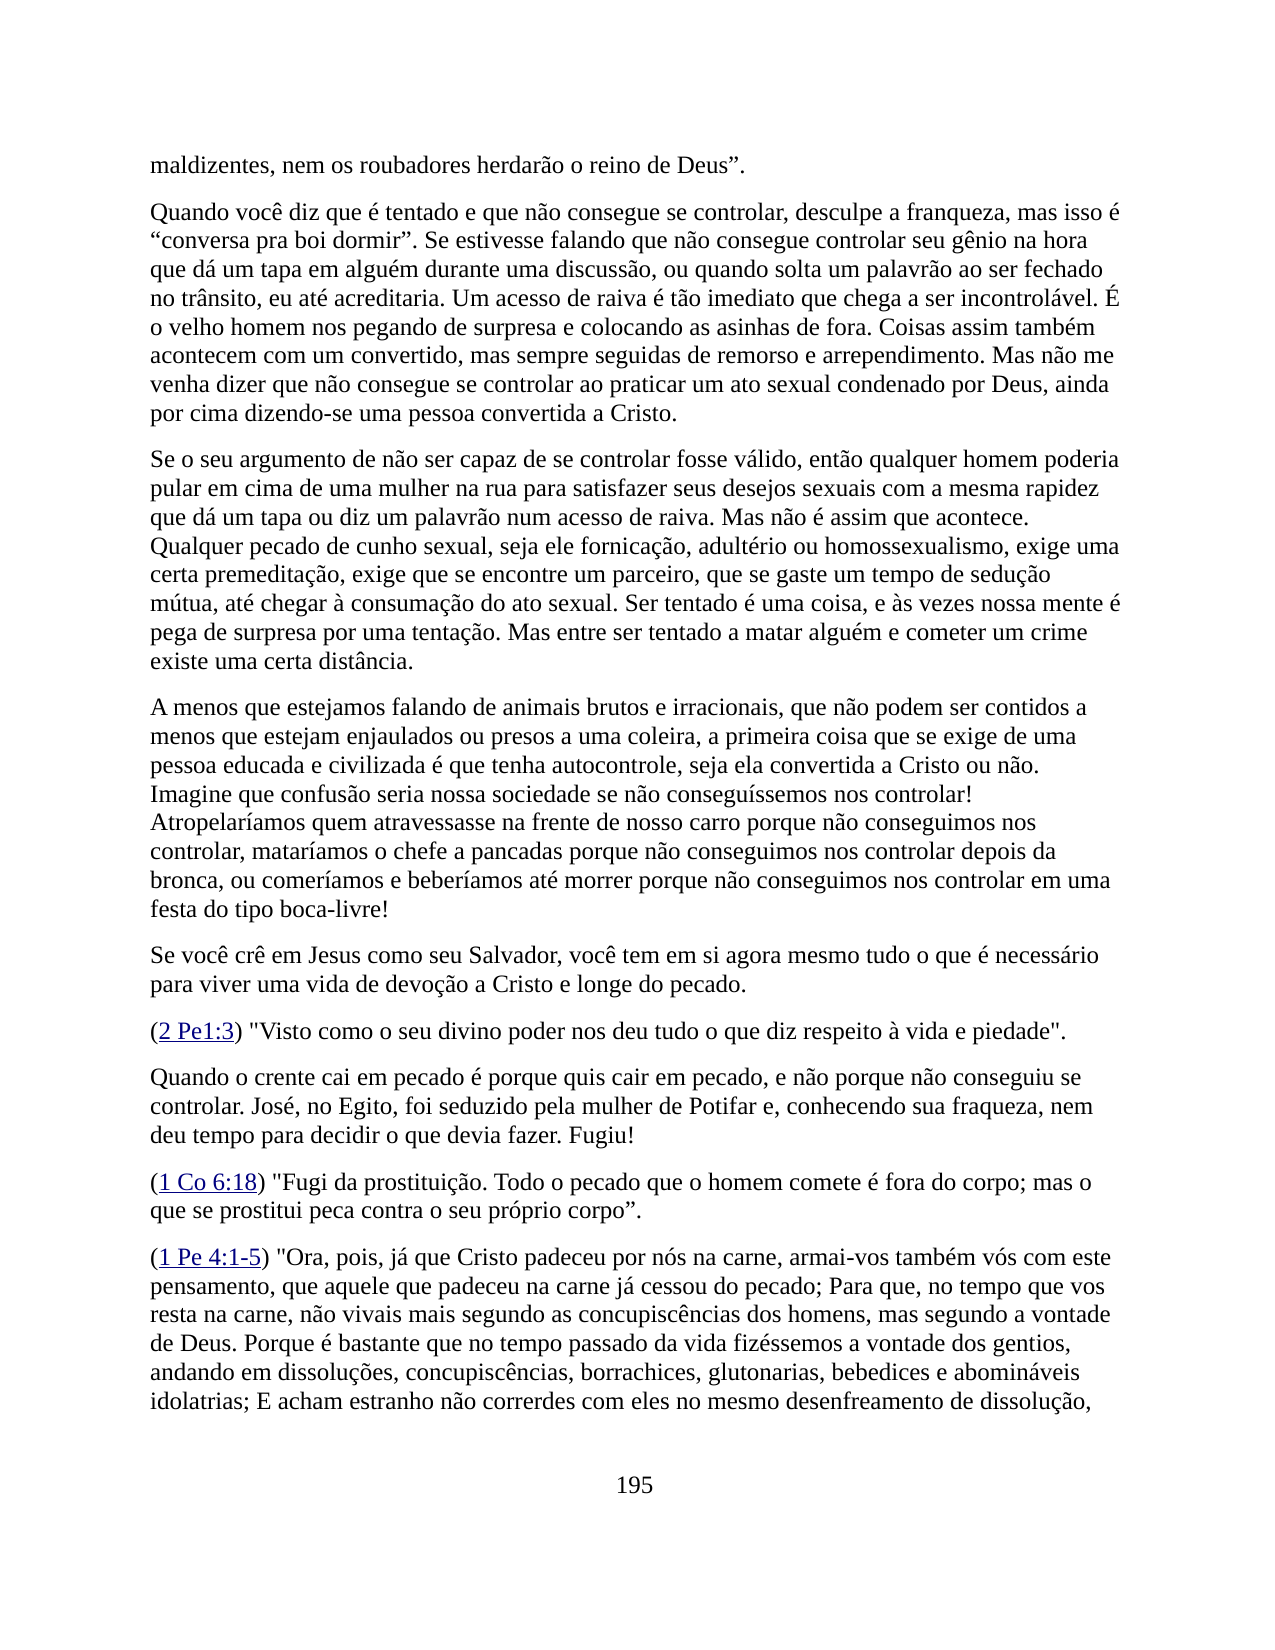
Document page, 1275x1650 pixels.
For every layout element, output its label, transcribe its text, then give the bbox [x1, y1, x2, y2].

text (1 Co 6:18) "Fugi da prostituição. Todo o pecado que o homem comete é fora do corpo; mas o que se prostitui peca contra o seu próprio corpo”. [150, 1167, 1125, 1224]
text Quando você diz que é tentado e que não consegue se controlar, desculpe a franqueza, mas isso é “conversa pra boi dormir”. Se estivesse falando que não consegue controlar seu gênio na hora que dá um tapa em alguém durante uma discussão, ou quando solta um palavrão ao ser fechado no trânsito, eu até acreditaria. Um acesso de raiva é tão imediato que chega a ser incontrolável. É o velho homem nos pegando de surpresa e colocando as asinhas de fora. Coisas assim também acontecem com um convertido, mas sempre seguidas de remorso e arrependimento. Mas não me venha dizer que não consegue se controlar ao praticar um ato sexual condenado por Deus, ainda por cima dizendo-se uma pessoa convertida a Cristo. [150, 197, 1125, 427]
text maldizentes, nem os roubadores herdarão o reino de Deus”. [150, 150, 1125, 179]
text Se o seu argumento de não ser capaz de se controlar fosse válido, então qualquer homem poderia pular em cima de uma mulher na rua para satisfazer seus desejos sexuais com a mesma rapidez que dá um tapa ou diz um palavrão num acesso de raiva. Mas não é assim que acontece. Qualquer pecado de cunho sexual, seja ele fornicação, adultério ou homossexualismo, exige uma certa premeditação, exige que se encontre um parceiro, que se gaste um tempo de sedução mútua, até chegar à consumação do ato sexual. Ser tentado é uma coisa, e às vezes nossa mente é pega de surpresa por uma tentação. Mas entre ser tentado a matar alguém e cometer um crime existe uma certa distância. [150, 444, 1125, 674]
text (1 Pe 4:1-5) "Ora, pois, já que Cristo padeceu por nós na carne, armai-vos também vós com este pensamento, que aquele que padeceu na carne já cessou do pecado; Para que, no tempo que vos resta na carne, não vivais mais segundo as concupiscências dos homens, mas segundo a vontade de Deus. Porque é bastante que no tempo passado da vida fizéssemos a vontade dos gentios, andando em dissoluções, concupiscências, borrachices, glutonarias, bebedices e abomináveis idolatrias; E acham estranho não correrdes com eles no mesmo desenfreamento de dissolução, [150, 1242, 1125, 1414]
text Quando o crente cai em pecado é porque quis cair em pecado, e não porque não conseguiu se controlar. José, no Egito, foi seduzido pela mulher de Potifar e, conhecendo sua fraqueza, nem deu tempo para decidir o que devia fazer. Fugiu! [150, 1062, 1125, 1149]
text A menos que estejamos falando de animais brutos e irracionais, que não podem ser contidos a menos que estejam enjaulados ou presos a uma coleira, a primeira coisa que se exige de uma pessoa educada e civilizada é que tenha autocontrole, seja ela convertida a Cristo ou não. Imagine que confusão seria nossa sociedade se não conseguíssemos nos controlar! Atropelaríamos quem atravessasse na frente de nosso carro porque não conseguimos nos controlar, mataríamos o chefe a pancadas porque não conseguimos nos controlar depois da bronca, ou comeríamos e beberíamos até morrer porque não conseguimos nos controlar em uma festa do tipo boca-livre! [150, 692, 1125, 922]
text Se você crê em Jesus como seu Salvador, você tem em si agora mesmo tudo o que é necessário para viver uma vida de devoção a Cristo e longe do pecado. [150, 940, 1125, 998]
text (2 Pe1:3) "Visto como o seu divino poder nos deu tudo o que diz respeito à vida e piedade". [150, 1016, 1125, 1044]
